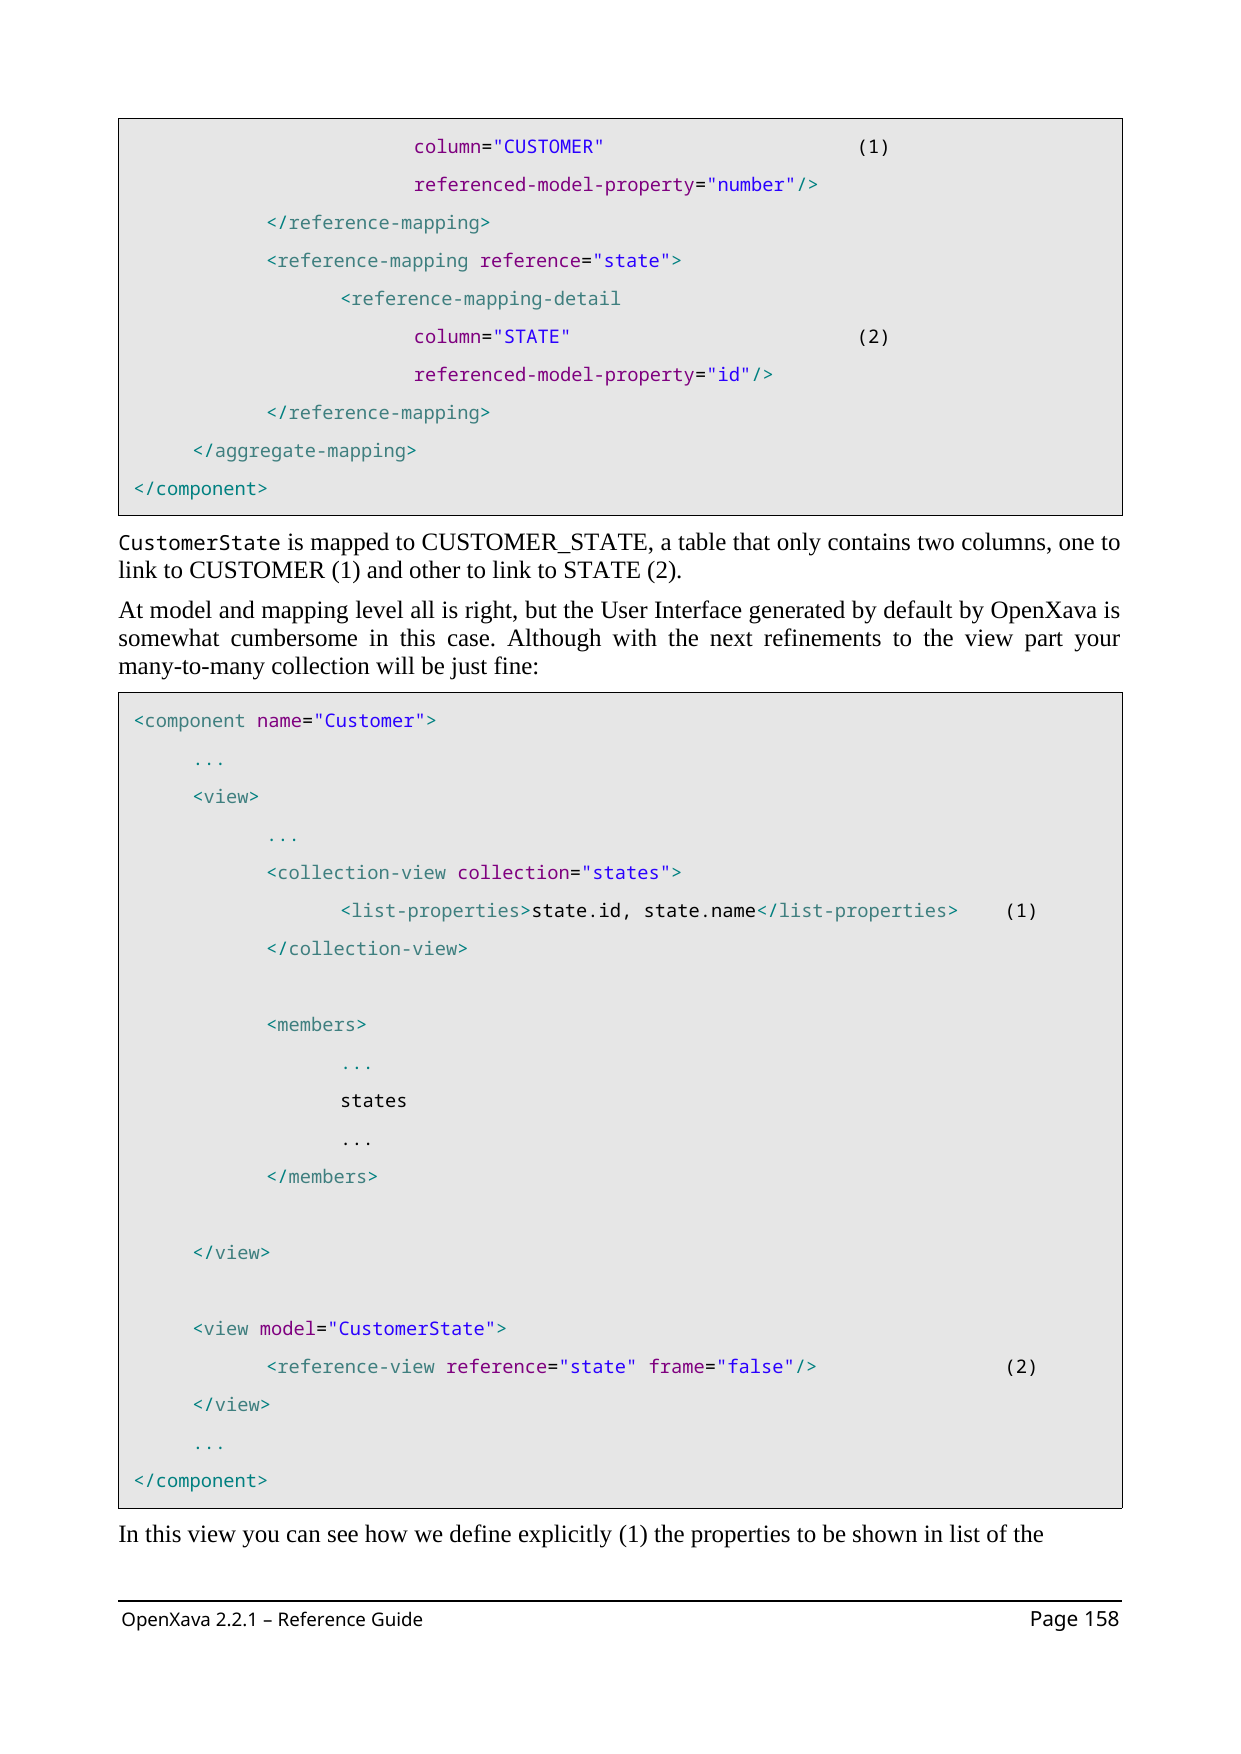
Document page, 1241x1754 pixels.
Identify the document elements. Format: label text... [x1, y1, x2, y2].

text <collection-view collection="states"> [119, 844, 1122, 882]
text ... [119, 806, 1122, 844]
text </reference-mapping> [119, 194, 1122, 232]
text <list-properties>state.id, state.name</list-properties> (1) [119, 882, 1122, 920]
text ... [119, 730, 1122, 768]
text ... [119, 1110, 1122, 1148]
text <view model="CustomerState"> [119, 1301, 1122, 1338]
text <reference-mapping reference="state"> [119, 232, 1122, 270]
text </aggregate-mapping> [119, 422, 1122, 460]
text <reference-view reference="state" frame="false"/> (2) [119, 1338, 1122, 1377]
text </component> [119, 460, 1122, 515]
text ... [119, 1034, 1122, 1072]
text At model and mapping level all is right, but the User Interface generated by default by OpenXava is somewhat cumbersome in this case. Although with the next refinements to the view part your many-to-many collection will be just fine: [118, 597, 1122, 680]
text </members> [119, 1148, 1122, 1186]
text CustomerState is mapped to CUSTOMER_STATE, a table that only contains two columns, one to link to CUSTOMER (1) and other to link to STATE (2). [118, 528, 1122, 584]
text ... [119, 1414, 1122, 1453]
text <component name="Customer"> [119, 693, 1122, 730]
text </view> [119, 1224, 1122, 1262]
text </view> [119, 1377, 1122, 1414]
text states [119, 1072, 1122, 1110]
text </collection-view> [119, 920, 1122, 958]
text <view> [119, 768, 1122, 806]
text </component> [119, 1453, 1122, 1508]
text column="STATE" (2) [119, 308, 1122, 346]
text referenced-model-property="id"/> [119, 346, 1122, 384]
text column="CUSTOMER" (1) [119, 119, 1122, 156]
text </reference-mapping> [119, 384, 1122, 422]
text <reference-mapping-detail [119, 270, 1122, 308]
text In this view you can see how we define explicitly (1) the properties to be shown in list of the [118, 1520, 1122, 1548]
text referenced-model-property="number"/> [119, 156, 1122, 194]
text <members> [119, 996, 1122, 1034]
